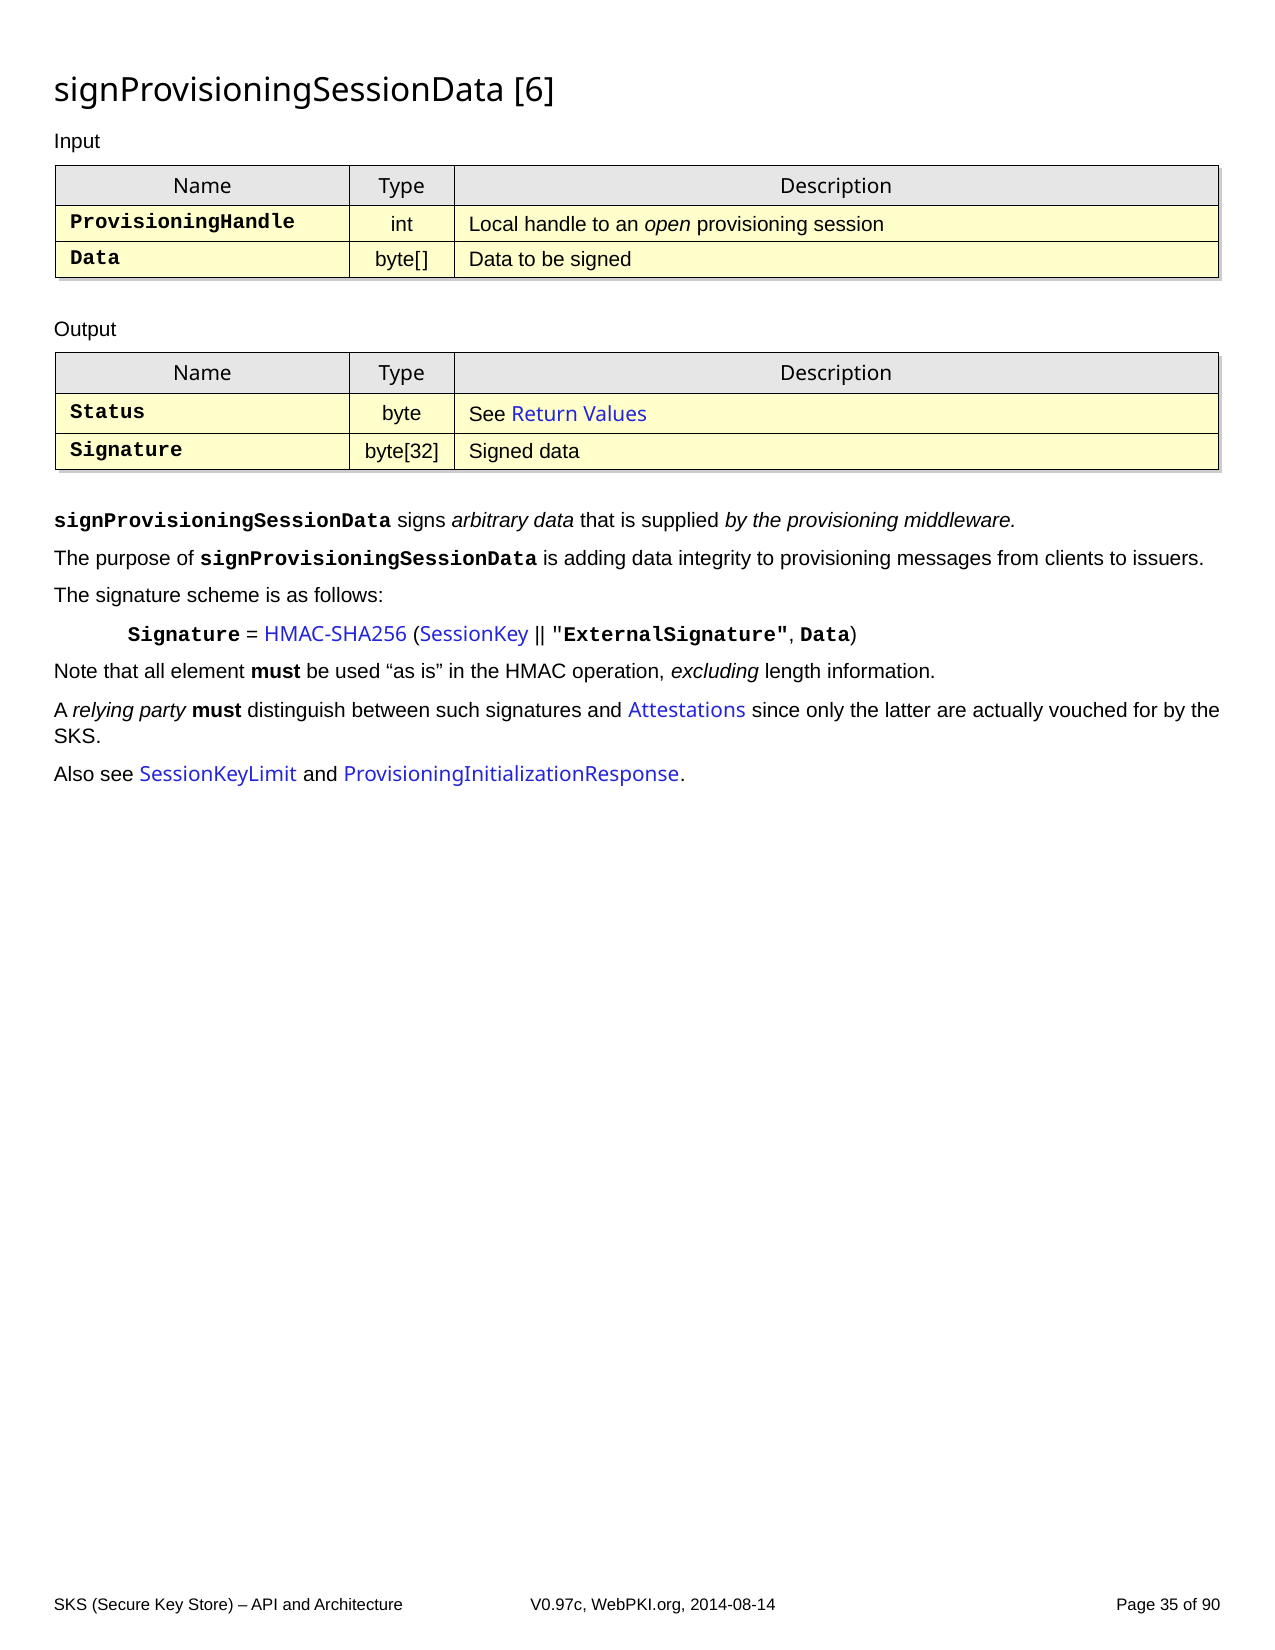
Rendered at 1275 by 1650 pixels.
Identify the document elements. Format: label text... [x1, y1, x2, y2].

table_cell Data to be signed [455, 242, 1218, 277]
table_cell int [350, 206, 454, 241]
table_header Description [455, 166, 1218, 205]
table_cell Data [56, 242, 349, 277]
table_cell Signed data [455, 434, 1218, 469]
table_cell ProvisioningHandle [56, 206, 349, 241]
text The purpose of signProvisioningSessionData is adding data integrity to provisioning messages from clients to issuers. [54, 546, 1221, 572]
table_cell Signature [56, 434, 349, 469]
text A relying party must distinguish between such signatures and Attestations since only the latter are actually vouched for by the SKS. [54, 695, 1221, 747]
text Signature = HMAC-SHA256 (SessionKey || "ExternalSignature", Data) [54, 619, 1221, 648]
table_cell byte[ ] [350, 242, 454, 277]
table_cell Local handle to an open provisioning session [455, 206, 1218, 241]
table_cell byte [350, 394, 454, 433]
table_cell See Return Values [455, 394, 1218, 433]
table_header Type [350, 353, 454, 393]
text The signature scheme is as follows: [54, 583, 1221, 607]
table_cell byte[32] [350, 434, 454, 469]
table_header Name [56, 353, 349, 393]
table_header Description [455, 353, 1218, 393]
text signProvisioningSessionData signs arbitrary data that is supplied by the provisioning middleware. [54, 508, 1221, 534]
text Note that all element must be used “as is” in the HMAC operation, excluding length information. [54, 659, 1221, 683]
table_header Name [56, 166, 349, 205]
text Input [54, 129, 1221, 153]
table_header Type [350, 166, 454, 205]
table_cell Status [56, 394, 349, 433]
subtitle signProvisioningSessionData [6] [54, 66, 1221, 111]
text Also see SessionKeyLimit and ProvisioningInitializationResponse. [54, 759, 1221, 788]
text Output [54, 317, 1221, 341]
